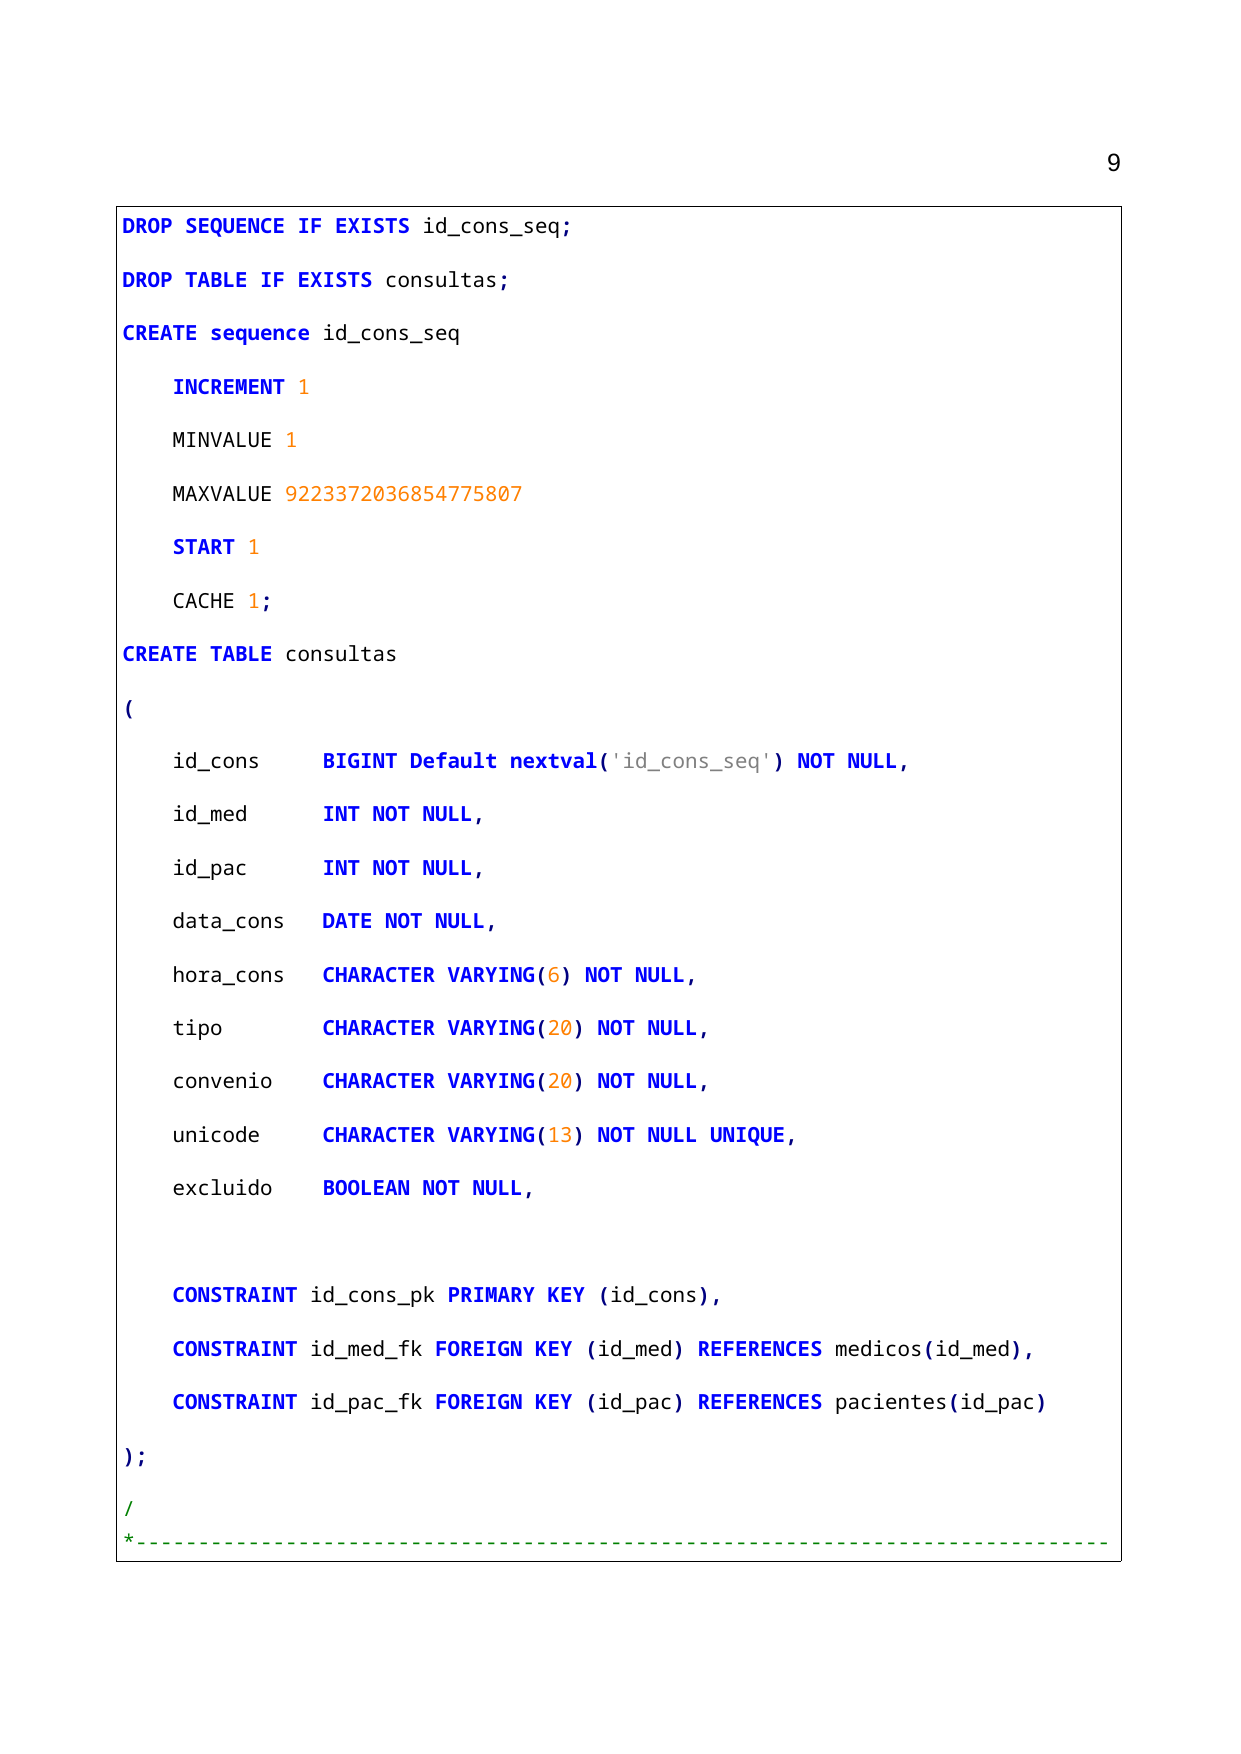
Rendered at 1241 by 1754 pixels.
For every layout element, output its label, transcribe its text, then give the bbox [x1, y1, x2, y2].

table_header DROP SEQUENCE IF EXISTS id_cons_seq; DROP TABLE IF EXISTS consultas; CREATE sequence id_cons_seq INCREMENT 1 MINVALUE 1 MAXVALUE 9223372036854775807 START 1 CACHE 1; CREATE TABLE consultas ( id_cons BIGINT Default nextval('id_cons_seq') NOT NULL, id_med INT NOT NULL, id_pac INT NOT NULL, data_cons DATE NOT NULL, hora_cons CHARACTER VARYING(6) NOT NULL, tipo CHARACTER VARYING(20) NOT NULL, convenio CHARACTER VARYING(20) NOT NULL, unicode CHARACTER VARYING(13) NOT NULL UNIQUE, excluido BOOLEAN NOT NULL, CONSTRAINT id_cons_pk PRIMARY KEY (id_cons), CONSTRAINT id_med_fk FOREIGN KEY (id_med) REFERENCES medicos(id_med), CONSTRAINT id_pac_fk FOREIGN KEY (id_pac) REFERENCES pacientes(id_pac) ); /*---------------------------------------------------------------------------------- [117, 207, 1121, 1561]
